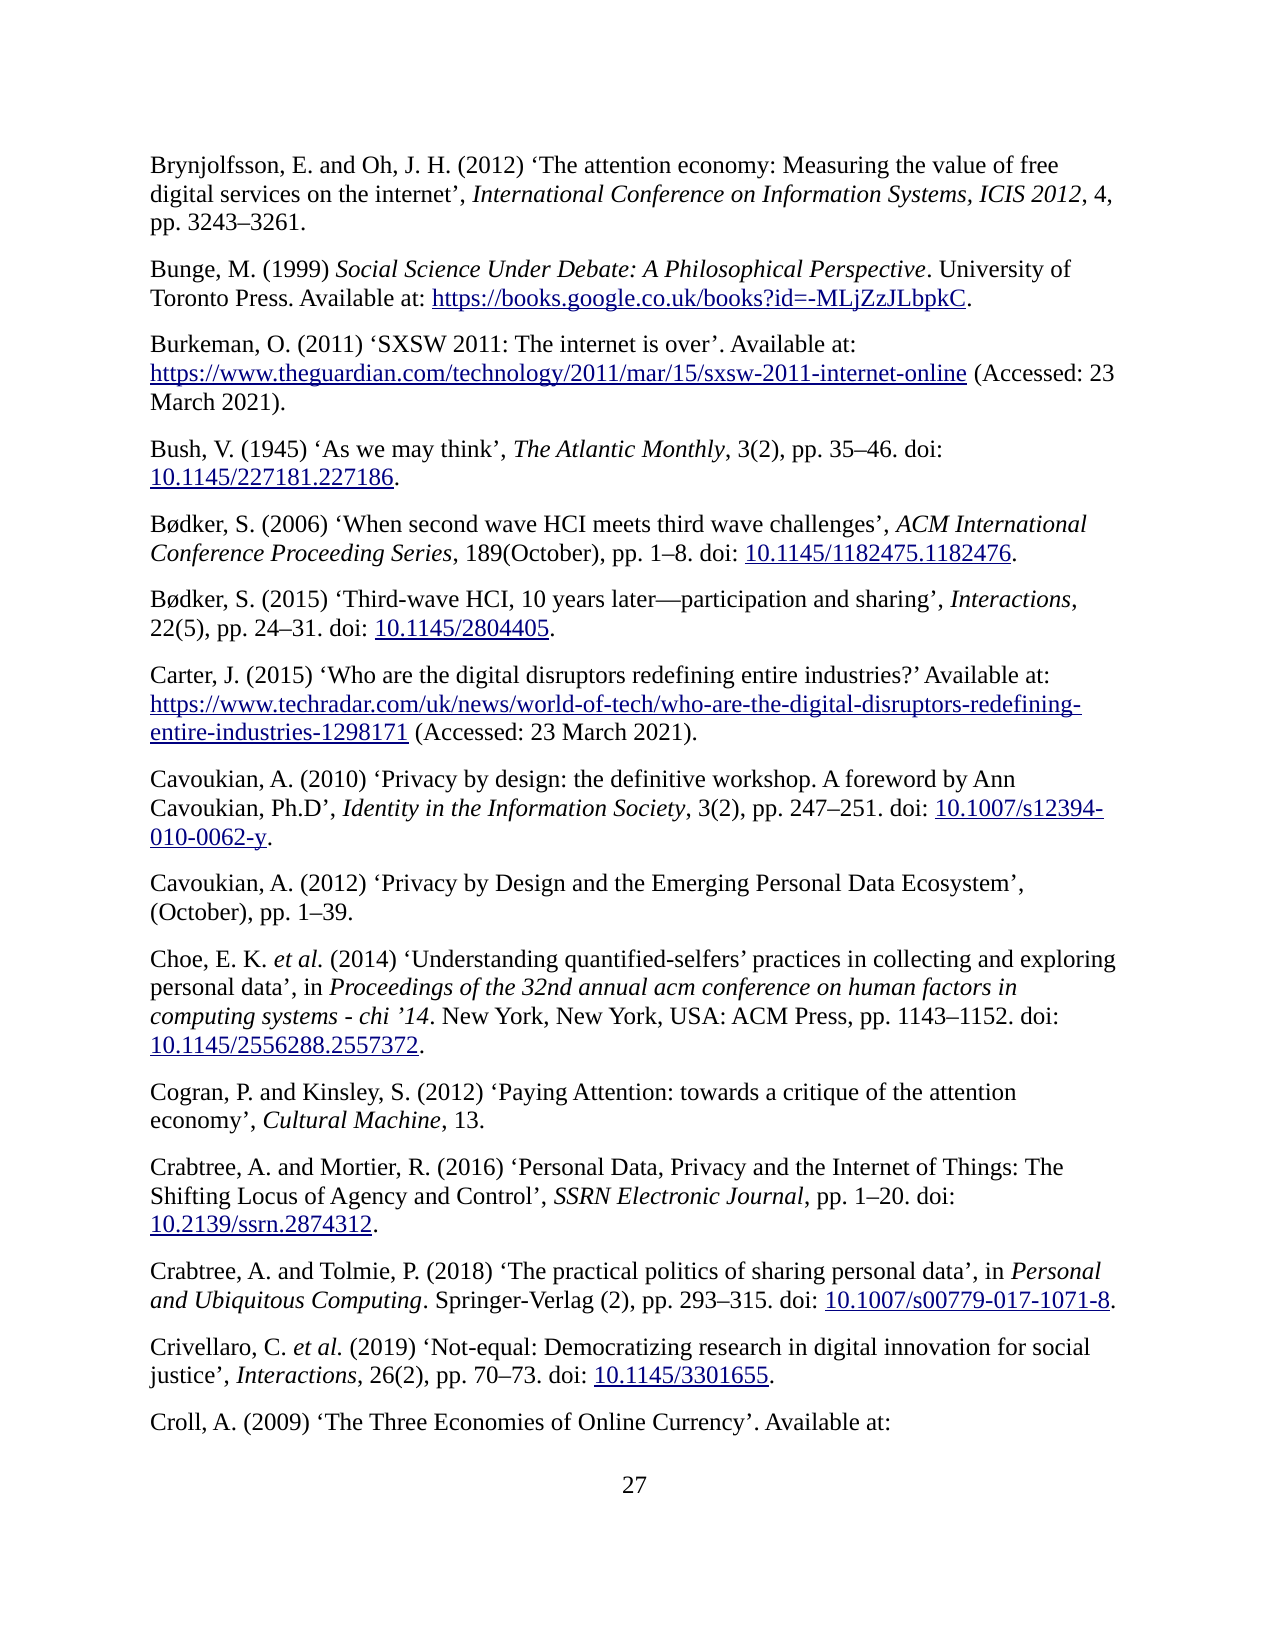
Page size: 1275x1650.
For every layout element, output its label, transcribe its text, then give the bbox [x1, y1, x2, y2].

text Croll, A. (2009) ‘The Three Economies of Online Currency’. Available at: [150, 1407, 1125, 1436]
text Carter, J. (2015) ‘Who are the digital disruptors redefining entire industries?’ Available at: https://www.techradar.com/uk/news/world-of-tech/who-are-the-digital-disruptors-redefining-entire-industries-1298171 (Accessed: 23 March 2021). [150, 660, 1125, 746]
text Burkeman, O. (2011) ‘SXSW 2011: The internet is over’. Available at: https://www.theguardian.com/technology/2011/mar/15/sxsw-2011-internet-online (Accessed: 23 March 2021). [150, 329, 1125, 416]
text Crabtree, A. and Tolmie, P. (2018) ‘The practical politics of sharing personal data’, in Personal and Ubiquitous Computing. Springer-Verlag (2), pp. 293–315. doi: 10.1007/s00779-017-1071-8. [150, 1256, 1125, 1314]
text Cavoukian, A. (2010) ‘Privacy by design: the definitive workshop. A foreword by Ann Cavoukian, Ph.D’, Identity in the Information Society, 3(2), pp. 247–251. doi: 10.1007/s12394-010-0062-y. [150, 764, 1125, 850]
text Choe, E. K. et al. (2014) ‘Understanding quantified-selfers’ practices in collecting and exploring personal data’, in Proceedings of the 32nd annual acm conference on human factors in computing systems - chi ’14. New York, New York, USA: ACM Press, pp. 1143–1152. doi: 10.1145/2556288.2557372. [150, 944, 1125, 1059]
text Bødker, S. (2006) ‘When second wave HCI meets third wave challenges’, ACM International Conference Proceeding Series, 189(October), pp. 1–8. doi: 10.1145/1182475.1182476. [150, 509, 1125, 567]
text Cogran, P. and Kinsley, S. (2012) ‘Paying Attention: towards a critique of the attention economy’, Cultural Machine, 13. [150, 1077, 1125, 1134]
text Crivellaro, C. et al. (2019) ‘Not-equal: Democratizing research in digital innovation for social justice’, Interactions, 26(2), pp. 70–73. doi: 10.1145/3301655. [150, 1332, 1125, 1389]
text Cavoukian, A. (2012) ‘Privacy by Design and the Emerging Personal Data Ecosystem’, (October), pp. 1–39. [150, 868, 1125, 926]
text Bush, V. (1945) ‘As we may think’, The Atlantic Monthly, 3(2), pp. 35–46. doi: 10.1145/227181.227186. [150, 434, 1125, 491]
text Crabtree, A. and Mortier, R. (2016) ‘Personal Data, Privacy and the Internet of Things: The Shifting Locus of Agency and Control’, SSRN Electronic Journal, pp. 1–20. doi: 10.2139/ssrn.2874312. [150, 1152, 1125, 1238]
text Bunge, M. (1999) Social Science Under Debate: A Philosophical Perspective. University of Toronto Press. Available at: https://books.google.co.uk/books?id=-MLjZzJLbpkC. [150, 254, 1125, 312]
text Brynjolfsson, E. and Oh, J. H. (2012) ‘The attention economy: Measuring the value of free digital services on the internet’, International Conference on Information Systems, ICIS 2012, 4, pp. 3243–3261. [150, 150, 1125, 236]
text Bødker, S. (2015) ‘Third-wave HCI, 10 years later—participation and sharing’, Interactions, 22(5), pp. 24–31. doi: 10.1145/2804405. [150, 584, 1125, 642]
